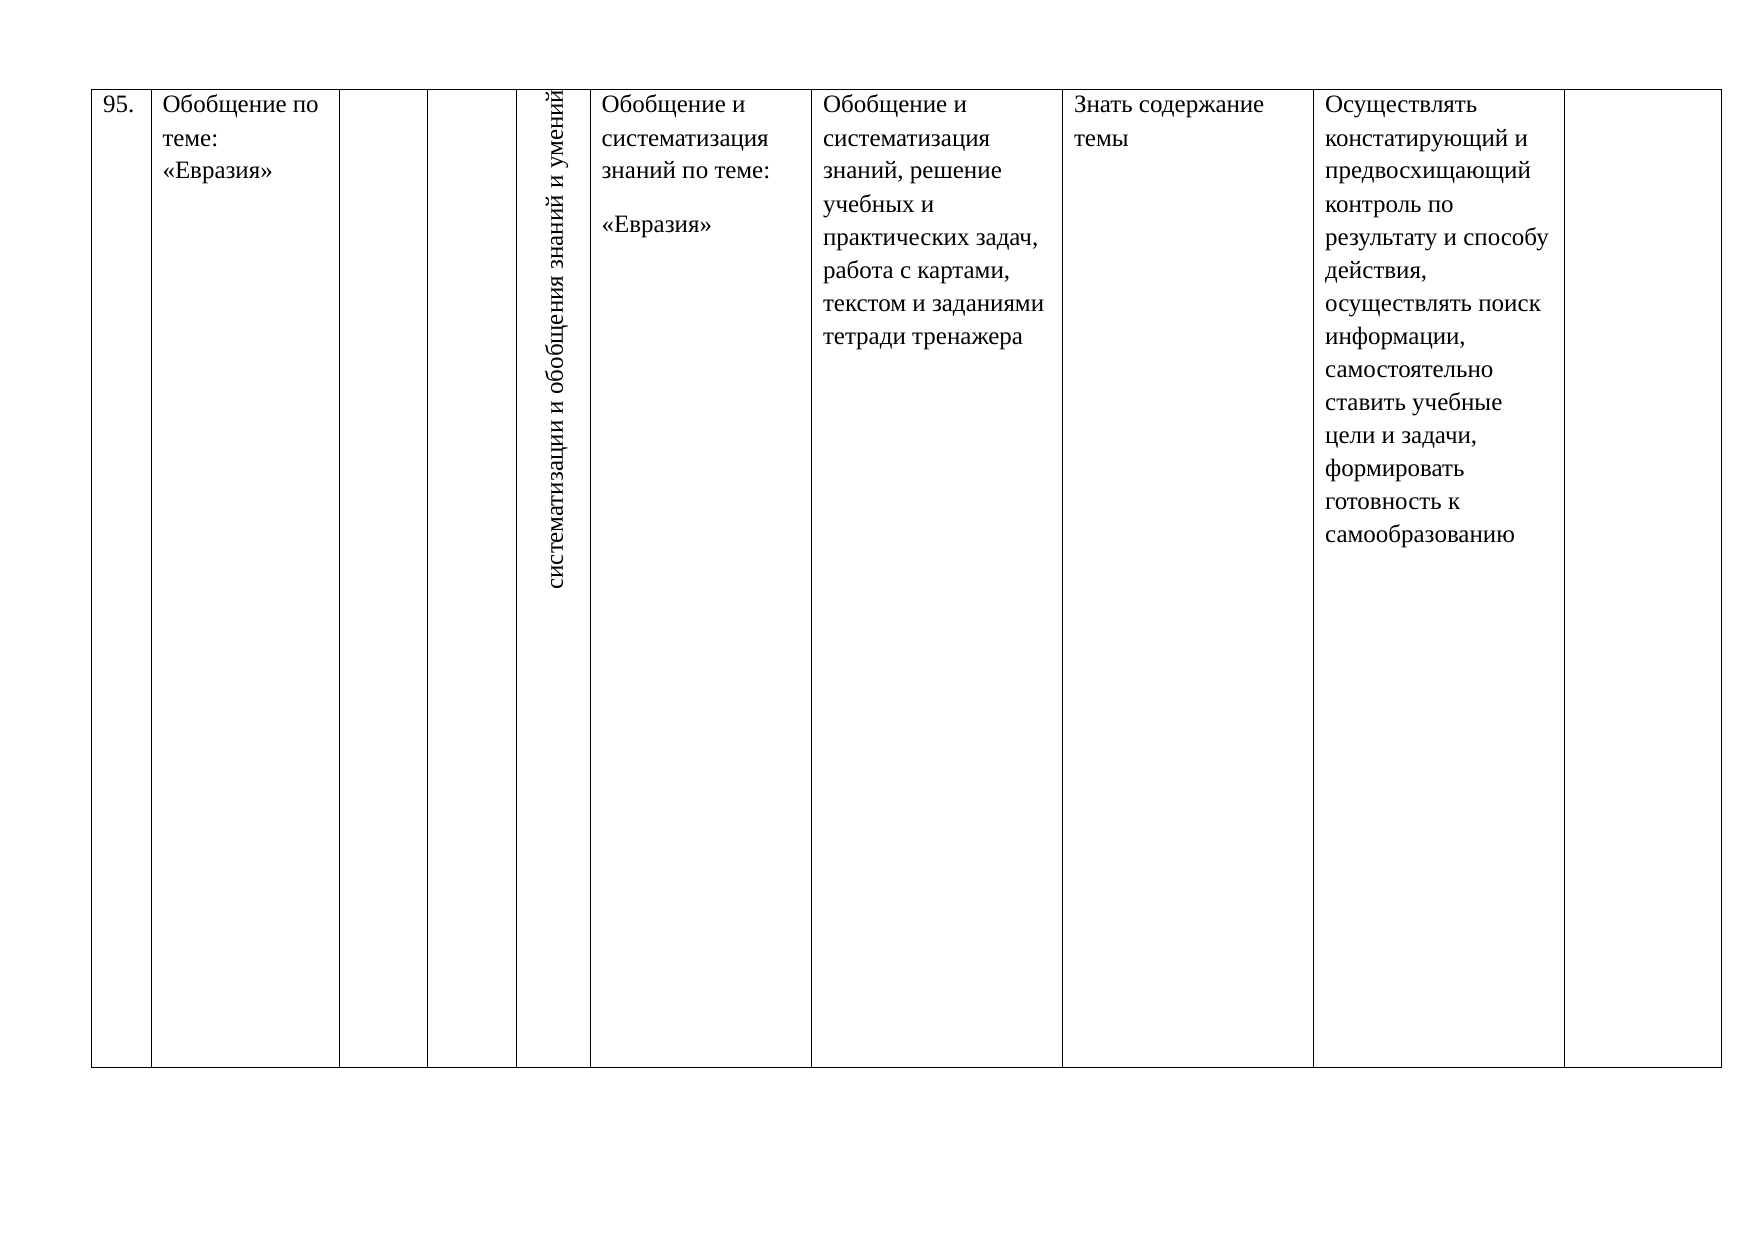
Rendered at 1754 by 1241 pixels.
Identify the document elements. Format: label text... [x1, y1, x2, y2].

table_cell 95. [92, 90, 151, 1067]
table_cell Обобщение по теме: «Евразия» [152, 90, 339, 1067]
table_cell систематизации и обобщения знаний и умений [517, 90, 590, 1067]
table_cell Обобщение и систематизация знаний, решение учебных и практических задач, работа с картами, текстом и заданиями тетради тренажера [812, 90, 1062, 1067]
table_cell Осуществлять констатирующий и предвосхищающий контроль по результату и способу действия, осуществлять поиск информации, самостоятельно ставить учебные цели и задачи, формировать готовность к самообразованию [1314, 90, 1564, 1067]
table_cell [340, 90, 427, 1067]
table_cell [428, 90, 516, 1067]
table_cell Знать содержание темы [1063, 90, 1313, 1067]
table_cell Обобщение и систематизация знаний по теме: «Евразия» [591, 90, 811, 1067]
table_cell [1565, 90, 1721, 1067]
